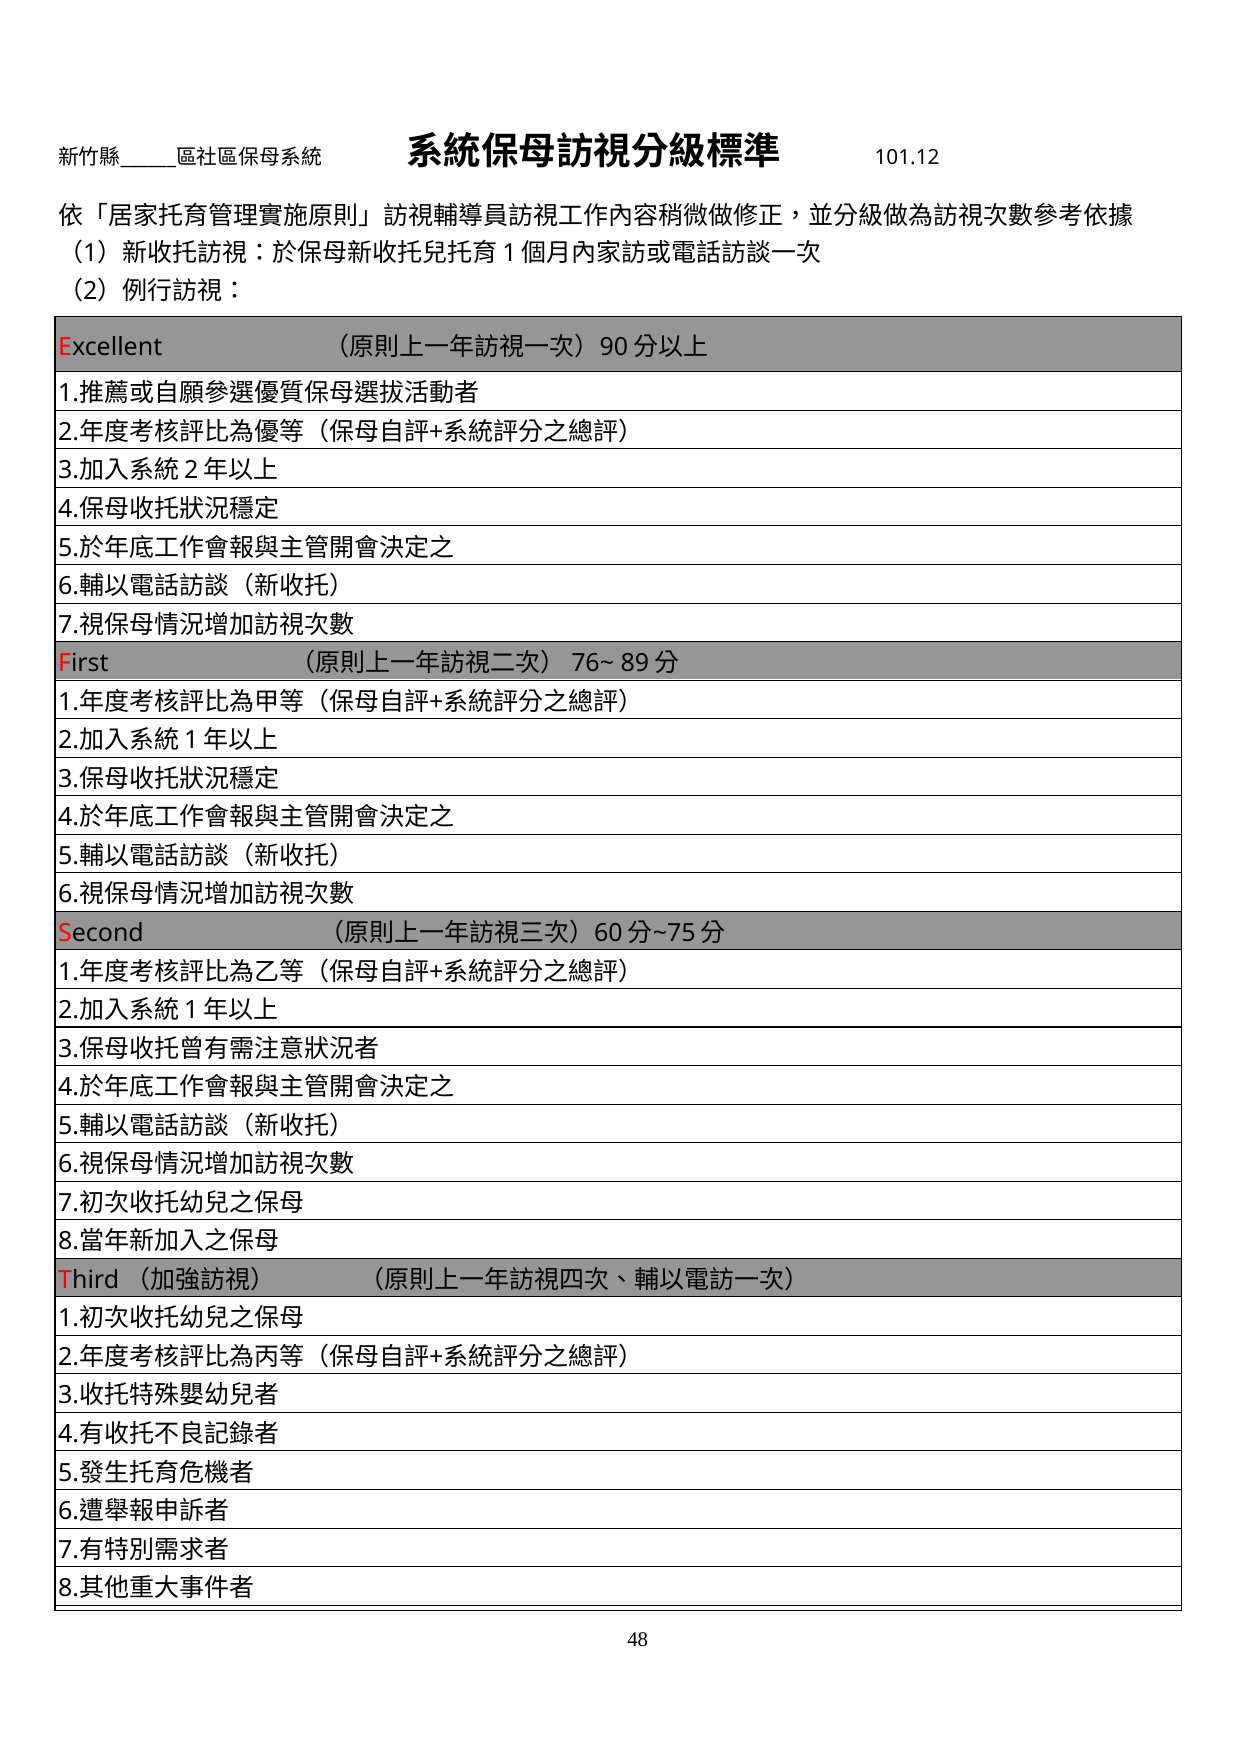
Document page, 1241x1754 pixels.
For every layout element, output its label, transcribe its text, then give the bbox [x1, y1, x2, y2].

table_cell Third （加強訪視） （原則上一年訪視四次、輔以電訪一次） [56, 1259, 1181, 1296]
table_cell 1.年度考核評比為甲等（保母自評+系統評分之總評） [56, 681, 1181, 718]
table_cell 5.發生托育危機者 [56, 1451, 1181, 1489]
table_cell 3.保母收托狀況穩定 [56, 758, 1181, 795]
table_cell 4.有收托不良記錄者 [56, 1413, 1181, 1450]
table_header 新竹縣______區社區保母系統 系統保母訪視分級標準 101.12 [55, 111, 1181, 186]
table_cell 2.年度考核評比為丙等（保母自評+系統評分之總評） [56, 1336, 1181, 1373]
table_cell 1.年度考核評比為乙等（保母自評+系統評分之總評） [56, 950, 1181, 988]
table_cell 6.輔以電話訪談（新收托） [56, 565, 1181, 602]
table_cell 6.視保母情況增加訪視次數 [56, 1143, 1181, 1181]
table_cell 4.保母收托狀況穩定 [56, 488, 1181, 525]
table_cell 7.初次收托幼兒之保母 [56, 1182, 1181, 1219]
table_cell 2.年度考核評比為優等（保母自評+系統評分之總評） [56, 411, 1181, 448]
table_cell 5.輔以電話訪談（新收托） [56, 1105, 1181, 1142]
table_cell First （原則上一年訪視二次） 76~ 89分 [56, 642, 1181, 679]
table_cell 8.當年新加入之保母 [56, 1220, 1181, 1258]
table_cell 4.於年底工作會報與主管開會決定之 [56, 796, 1181, 834]
table_cell 7.有特別需求者 [56, 1529, 1181, 1566]
table_cell 2.加入系統1年以上 [56, 989, 1181, 1026]
table_cell 3.收托特殊嬰幼兒者 [56, 1374, 1181, 1412]
table_cell 3.加入系統2年以上 [56, 449, 1181, 487]
table_cell 4.於年底工作會報與主管開會決定之 [56, 1066, 1181, 1103]
table_cell 8.其他重大事件者 [56, 1567, 1181, 1604]
table_cell 2.加入系統1年以上 [56, 719, 1181, 757]
table_cell 依「居家托育管理實施原則」訪視輔導員訪視工作內容稍微做修正，並分級做為訪視次數參考依據 （1）新收托訪視：於保母新收托兒托育1個月內家訪或電話訪談一次 （2）例行訪視： [55, 186, 1181, 316]
table_cell Second （原則上一年訪視三次）60分~75分 [56, 912, 1181, 949]
table_cell 1.初次收托幼兒之保母 [56, 1297, 1181, 1335]
table_cell 1.推薦或自願參選優質保母選拔活動者 [56, 372, 1181, 410]
table_cell 6.遭舉報申訴者 [56, 1490, 1181, 1527]
table_cell 6.視保母情況增加訪視次數 [56, 873, 1181, 911]
table_cell Excellent （原則上一年訪視一次）90分以上 [56, 317, 1181, 371]
table_cell 7.視保母情況增加訪視次數 [56, 604, 1181, 641]
table_cell 3.保母收托曾有需注意狀況者 [56, 1028, 1181, 1065]
table_cell 5.輔以電話訪談（新收托） [56, 835, 1181, 872]
table_cell 5.於年底工作會報與主管開會決定之 [56, 526, 1181, 564]
